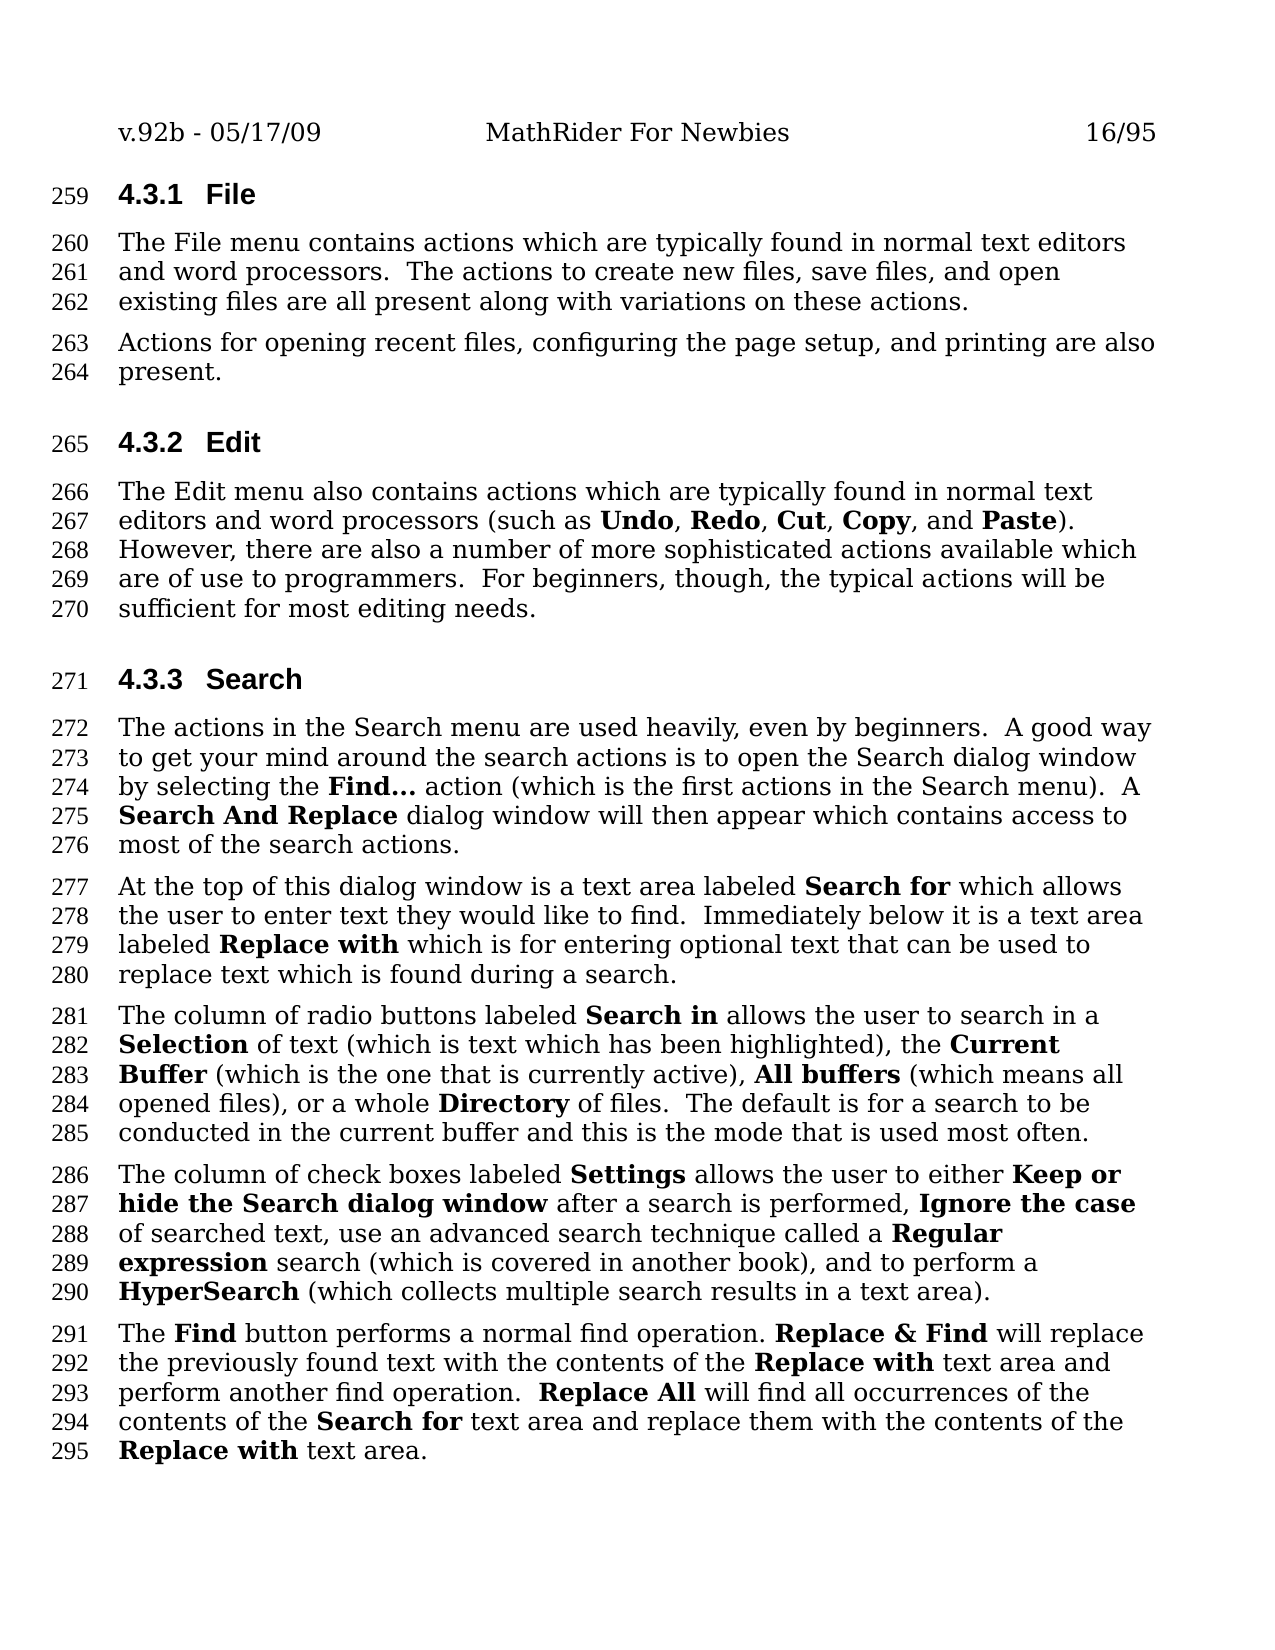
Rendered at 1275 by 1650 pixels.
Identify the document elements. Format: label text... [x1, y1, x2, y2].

text The column of check boxes labeled Settings allows the user to either Keep or hide the Search dialog window after a search is performed, Ignore the case of searched text, use an advanced search technique called a Regular expression search (which is covered in another book), and to perform a HyperSearch (which collects multiple search results in a text area). [118, 1160, 1157, 1307]
text At the top of this dialog window is a text area labeled Search for which allows the user to enter text they would like to find. Immediately below it is a text area labeled Replace with which is for entering optional text that can be used to replace text which is found during a search. [118, 872, 1157, 989]
text The column of radio buttons labeled Search in allows the user to search in a Selection of text (which is text which has been highlighted), the Current Buffer (which is the one that is currently active), All buffers (which means all opened files), or a whole Directory of files. The default is for a search to be conducted in the current buffer and this is the mode that is used most often. [118, 1001, 1157, 1148]
subtitle Search [118, 662, 1157, 696]
subtitle File [118, 177, 1157, 210]
text The Find button performs a normal find operation. Replace & Find will replace the previously found text with the contents of the Replace with text area and perform another find operation. Replace All will find all occurrences of the contents of the Search for text area and replace them with the contents of the Replace with text area. [118, 1319, 1157, 1466]
text The actions in the Search menu are used heavily, even by beginners. A good way to get your mind around the search actions is to open the Search dialog window by selecting the Find... action (which is the first actions in the Search menu). A Search And Replace dialog window will then appear which contains access to most of the search actions. [118, 713, 1157, 860]
text The Edit menu also contains actions which are typically found in normal text editors and word processors (such as Undo, Redo, Cut, Copy, and Paste). However, there are also a number of more sophisticated actions available which are of use to programmers. For beginners, though, the typical actions will be sufficient for most editing needs. [118, 477, 1157, 623]
text The File menu contains actions which are typically found in normal text editors and word processors. The actions to create new files, save files, and open existing files are all present along with variations on these actions. [118, 228, 1157, 316]
text Actions for opening recent files, configuring the page setup, and printing are also present. [118, 328, 1157, 386]
subtitle Edit [118, 425, 1157, 459]
